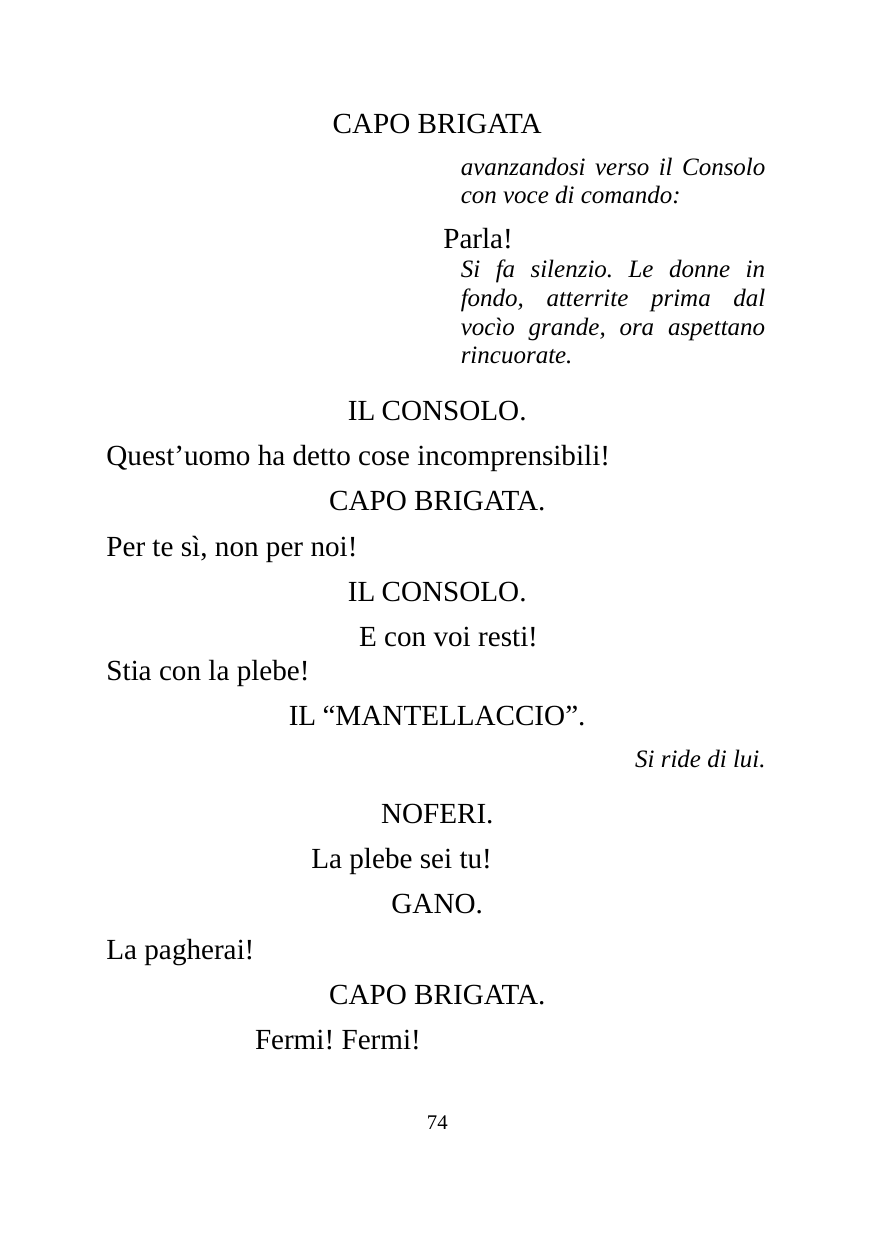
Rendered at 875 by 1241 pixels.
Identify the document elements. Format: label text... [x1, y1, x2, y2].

text CAPO BRIGATA [106, 106, 768, 140]
text CAPO BRIGATA. [106, 977, 768, 1011]
text GANO. [106, 887, 768, 920]
text Si fa silenzio. Le donne in fondo, atterrite prima dal vocìo grande, ora aspettano rincuorate. [461, 254, 768, 369]
text Si ride di lui. [461, 744, 768, 772]
text Fermi! Fermi! [106, 1022, 768, 1056]
text Quest’uomo ha detto cose incomprensibili! [106, 438, 768, 472]
text NOFERI. [106, 796, 768, 829]
text La pagherai! [106, 932, 768, 965]
text CAPO BRIGATA. [106, 483, 768, 517]
text Per te sì, non per noi! [106, 529, 768, 562]
text E con voi resti! Stia con la plebe! [106, 619, 768, 687]
text IL “MANTELLACCIO”. [106, 698, 768, 732]
text La plebe sei tu! [106, 841, 768, 875]
text IL CONSOLO. [106, 574, 768, 608]
text IL CONSOLO. [106, 393, 768, 426]
text avanzandosi verso il Consolo con voce di comando: [461, 152, 768, 209]
text Parla! [106, 221, 768, 254]
